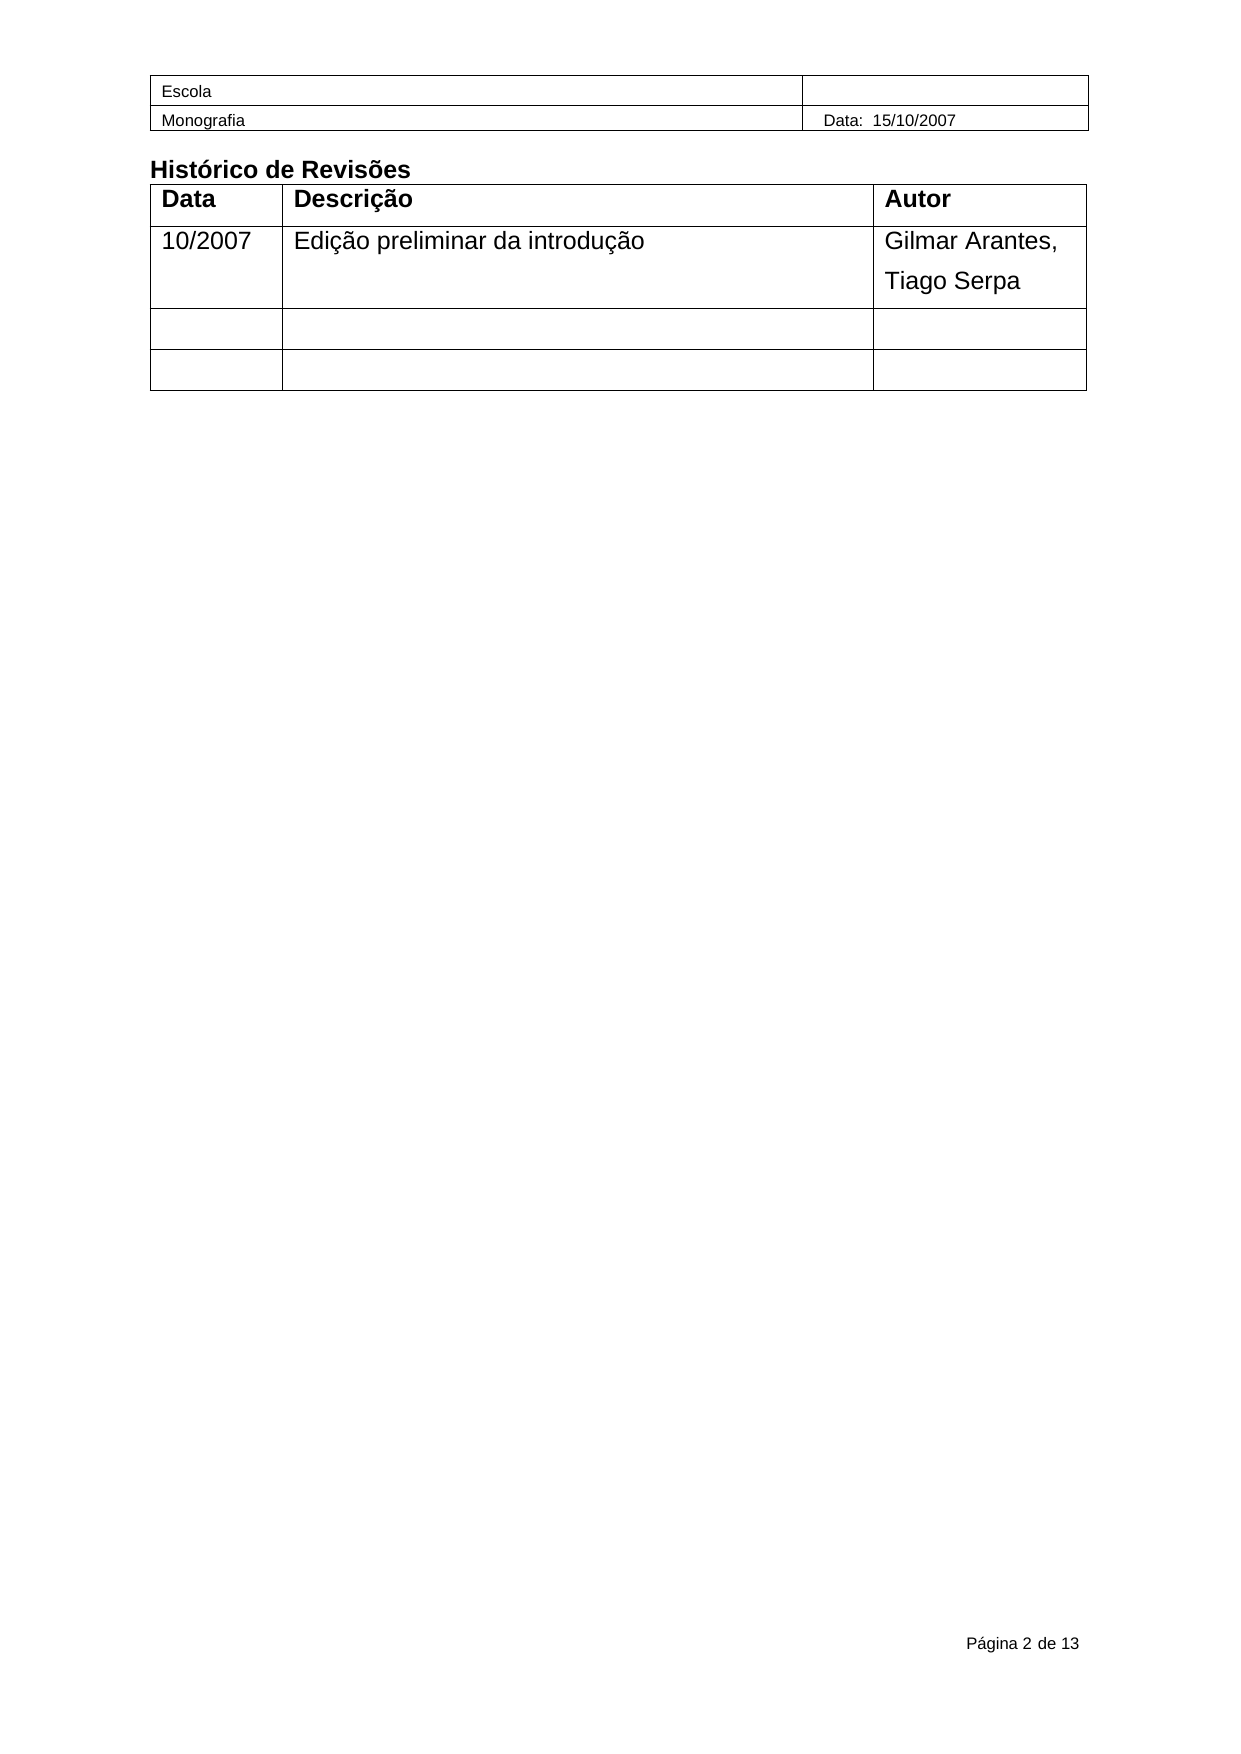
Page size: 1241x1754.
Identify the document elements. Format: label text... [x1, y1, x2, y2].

table_header Autor [874, 185, 1086, 226]
table_header Data [151, 185, 282, 226]
table_cell [283, 309, 873, 349]
table_cell [874, 350, 1086, 390]
table_header Descrição [283, 185, 873, 226]
title Histórico de Revisões [150, 156, 1090, 184]
table_cell [283, 350, 873, 390]
table_cell [874, 309, 1086, 349]
table_cell Gilmar Arantes, Tiago Serpa [874, 227, 1086, 307]
table_cell 10/2007 [151, 227, 282, 307]
table_cell Edição preliminar da introdução [283, 227, 873, 307]
table_cell [151, 350, 282, 390]
table_cell [151, 309, 282, 349]
